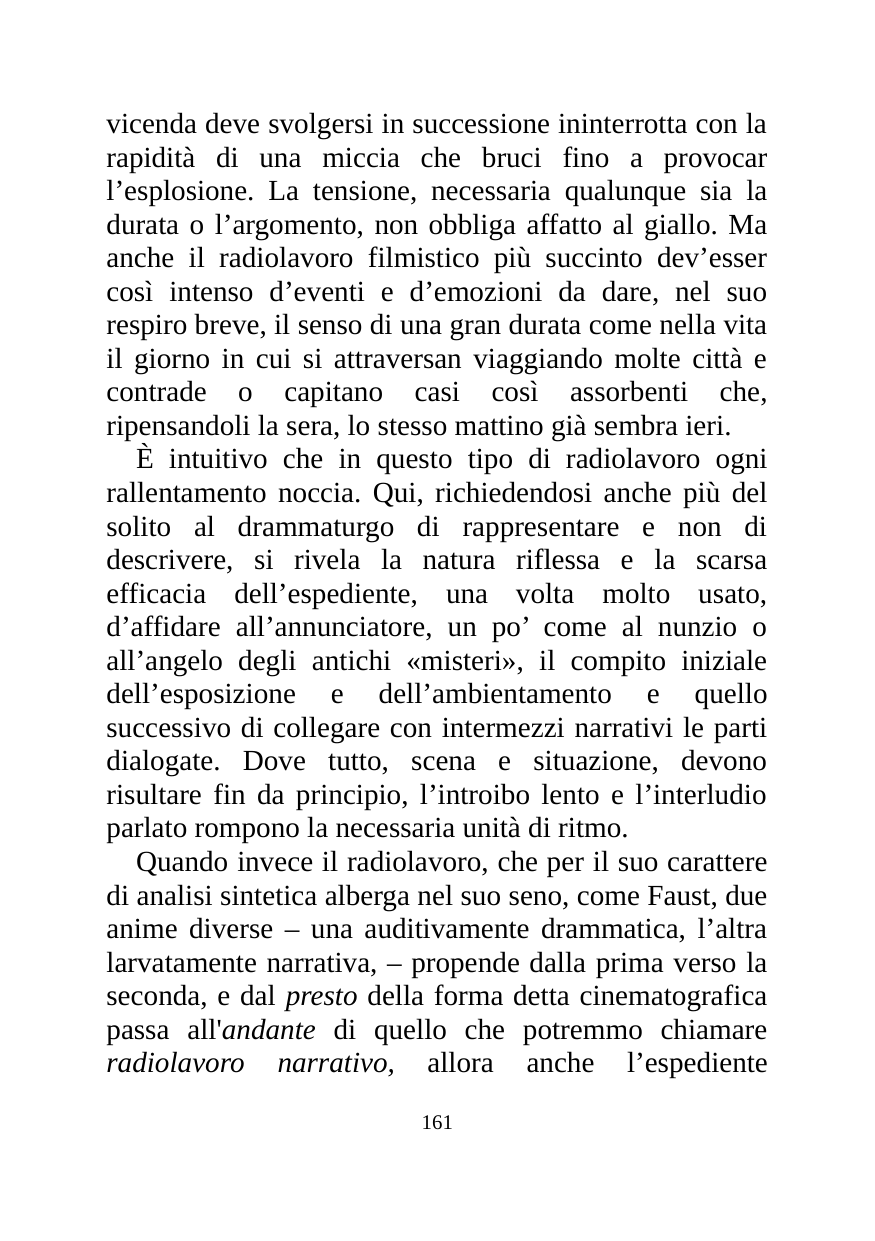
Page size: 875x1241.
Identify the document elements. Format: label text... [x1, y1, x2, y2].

text vicenda deve svolgersi in successione ininterrotta con la rapidità di una miccia che bruci fino a provocar l’esplosione. La tensione, necessaria qualunque sia la durata o l’argomento, non obbliga affatto al giallo. Ma anche il radiolavoro filmistico più succinto dev’esser così intenso d’eventi e d’emozioni da dare, nel suo respiro breve, il senso di una gran durata come nella vita il giorno in cui si attraversan viaggiando molte città e contrade o capitano casi così assorbenti che, ripensandoli la sera, lo stesso mattino già sembra ieri. [106, 106, 768, 442]
text Quando invece il radiolavoro, che per il suo carattere di analisi sintetica alberga nel suo seno, come Faust, due anime diverse – una auditivamente drammatica, l’altra larvatamente narrativa, – propende dalla prima verso la seconda, e dal presto della forma detta cinematografica passa all'andante di quello che potremmo chiamare radiolavoro narrativo, allora anche l’espediente [106, 844, 768, 1079]
text È intuitivo che in questo tipo di radiolavoro ogni rallentamento noccia. Qui, richiedendosi anche più del solito al drammaturgo di rappresentare e non di descrivere, si rivela la natura riflessa e la scarsa efficacia dell’espediente, una volta molto usato, d’affidare all’annunciatore, un po’ come al nunzio o all’angelo degli antichi «misteri», il compito iniziale dell’esposizione e dell’ambientamento e quello successivo di collegare con intermezzi narrativi le parti dialogate. Dove tutto, scena e situazione, devono risultare fin da principio, l’introibo lento e l’interludio parlato rompono la necessaria unità di ritmo. [106, 442, 768, 844]
